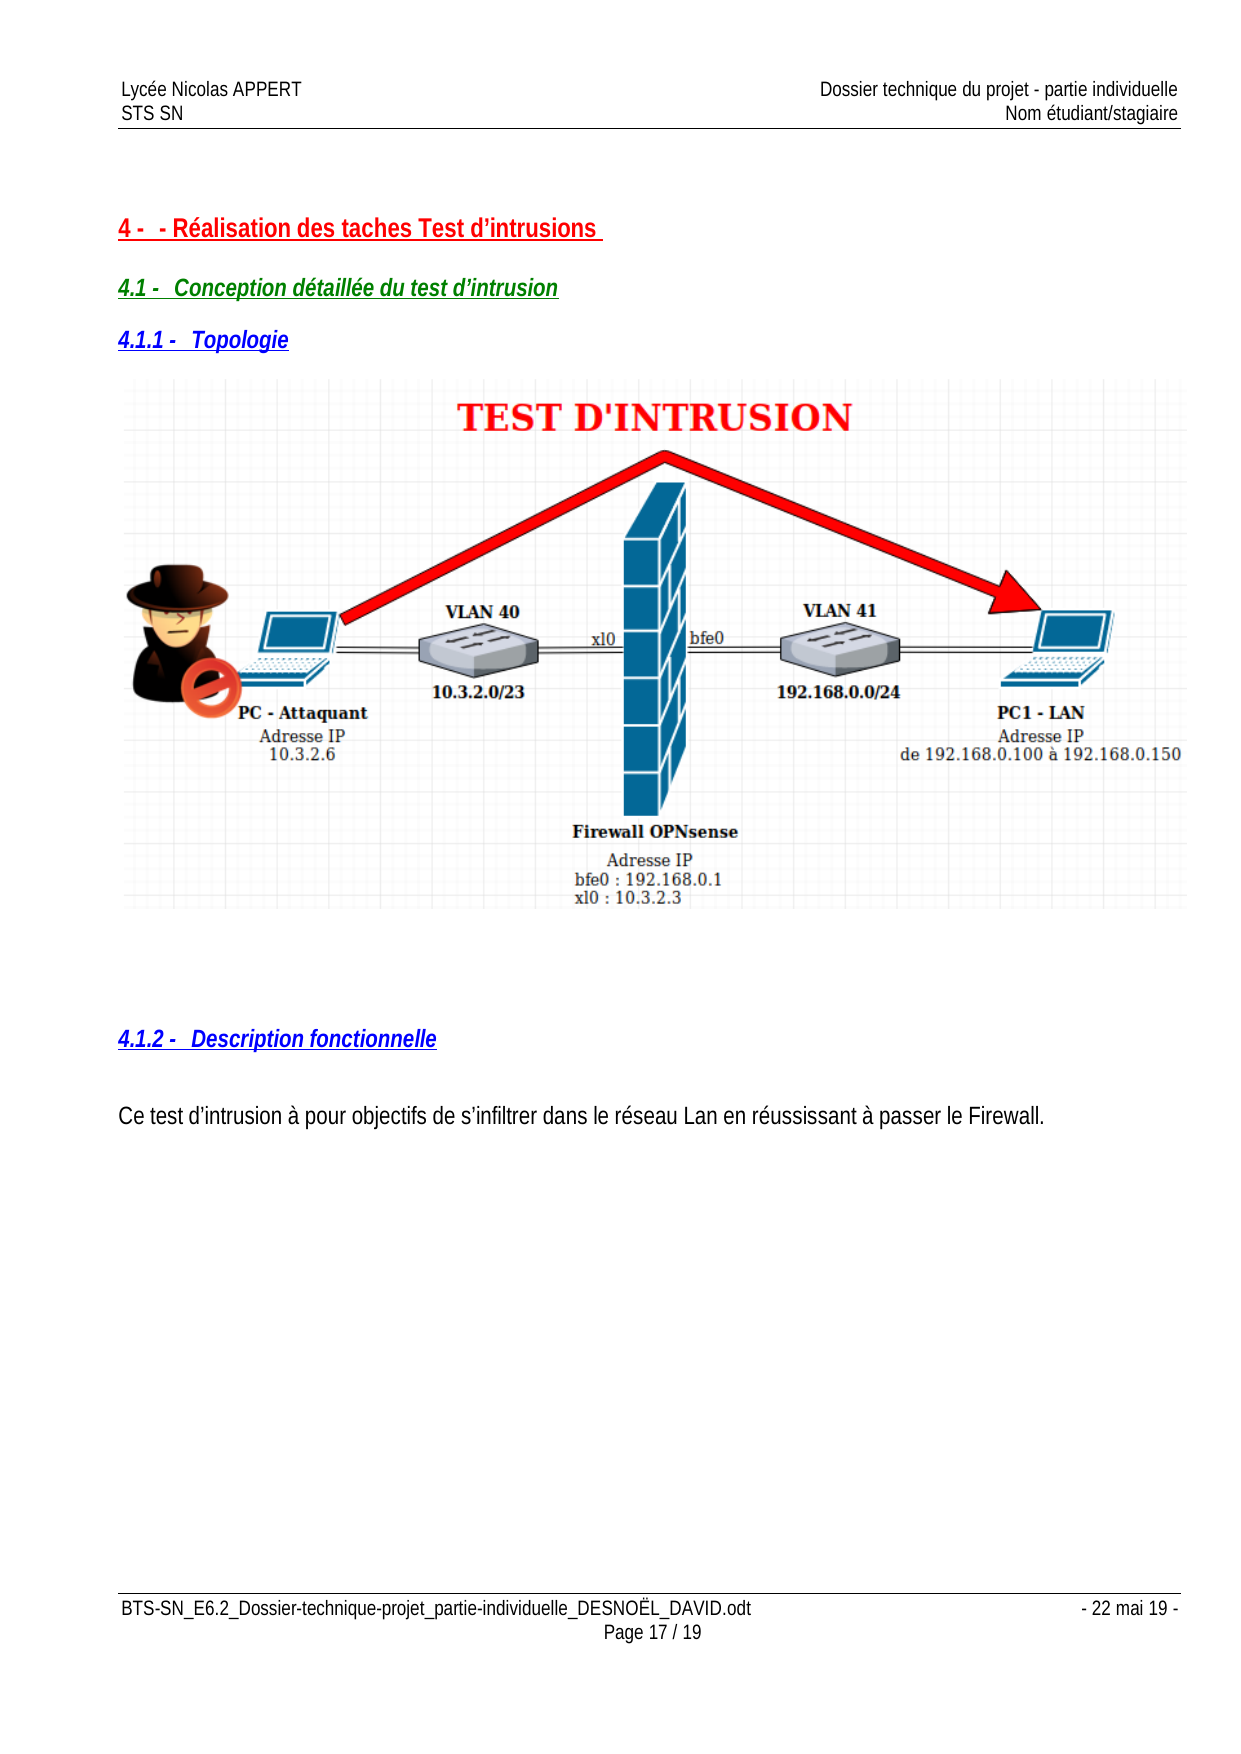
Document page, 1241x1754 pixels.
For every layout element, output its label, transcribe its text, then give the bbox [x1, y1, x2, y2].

subtitle Ce test d’intrusion à pour objectifs de s’infiltrer dans le réseau Lan en réussissant à passer le Firewall. [118, 1101, 1181, 1130]
subtitle Topologie [118, 325, 1181, 354]
subtitle Conception détaillée du test d’intrusion [118, 272, 1181, 301]
subtitle Description fonctionnelle [118, 1024, 1181, 1053]
subtitle - Réalisation des taches Test d’intrusions [118, 212, 1181, 243]
picture [123, 378, 1187, 909]
